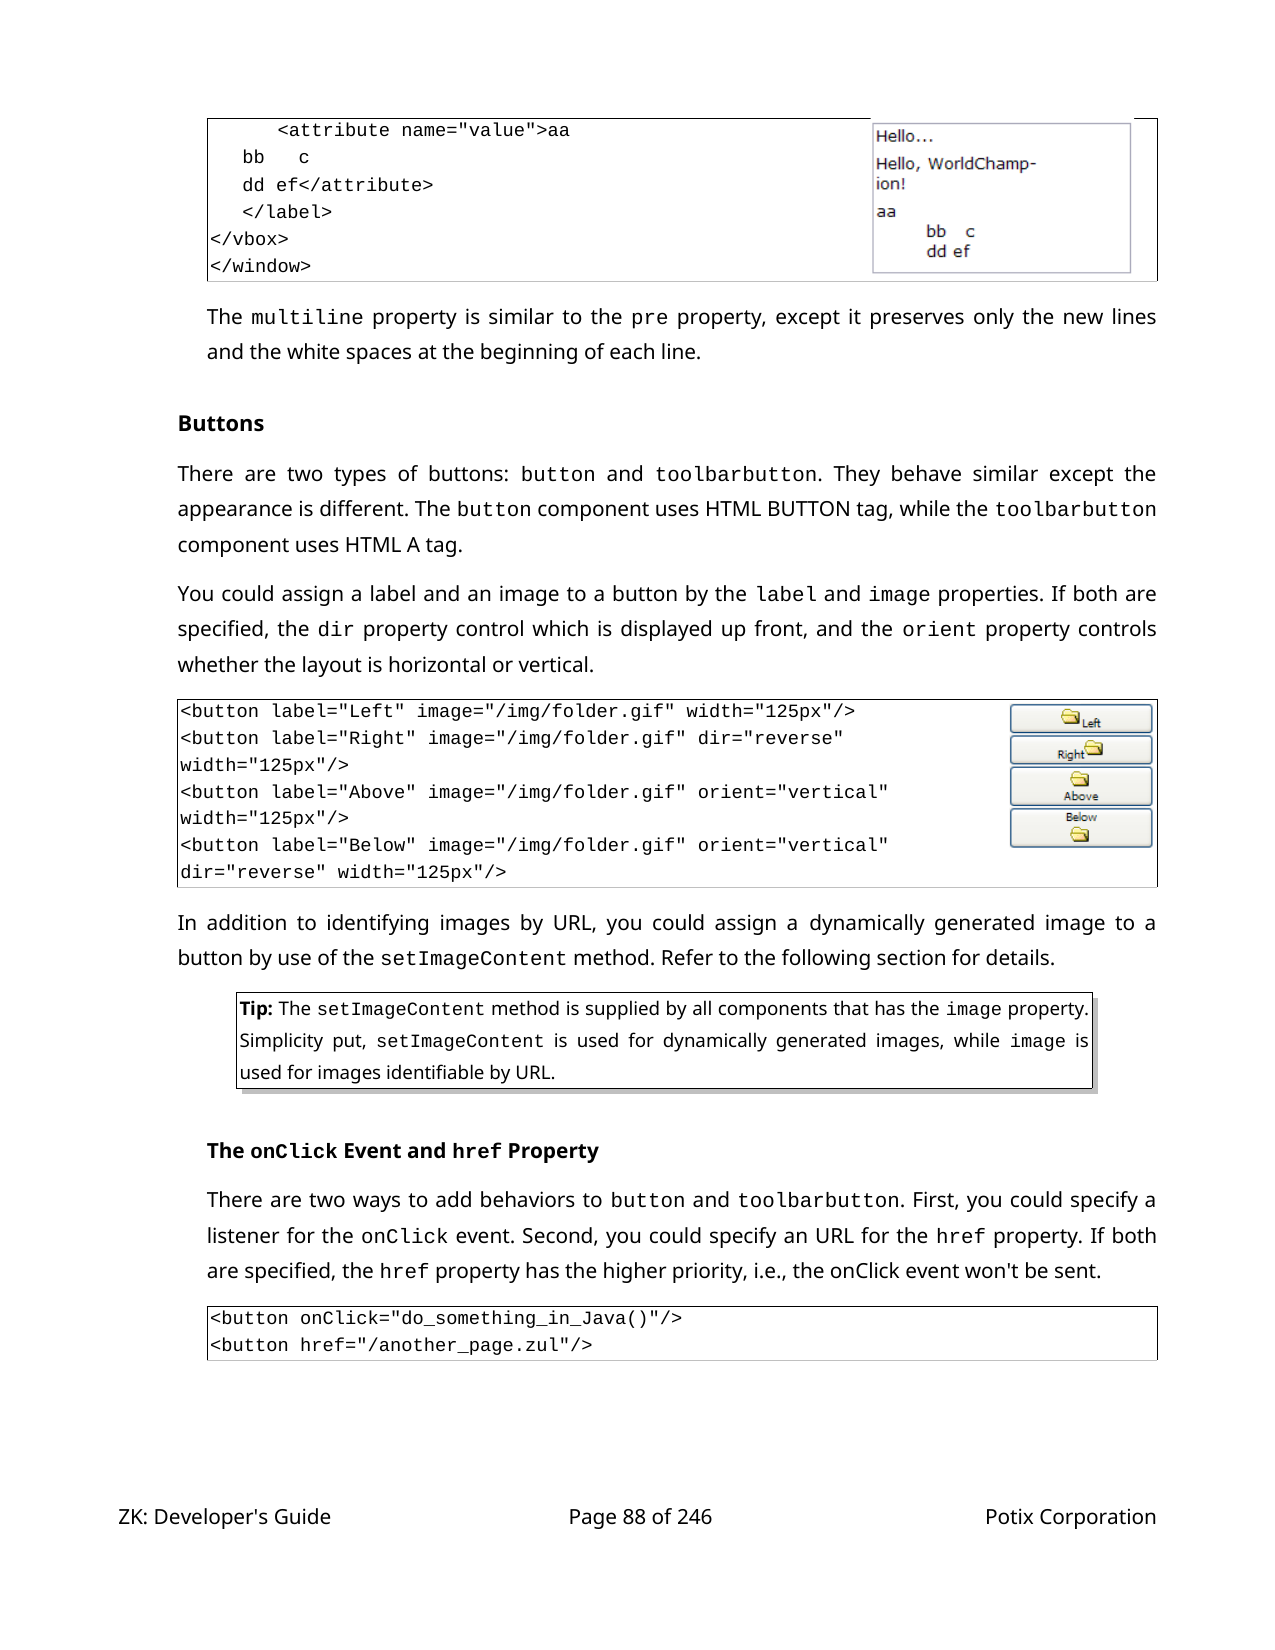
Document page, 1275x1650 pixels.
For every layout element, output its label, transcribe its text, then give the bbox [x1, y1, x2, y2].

text </label> [208, 200, 870, 224]
text You could assign a label and an image to a button by the label and image properties. If both are specified, the dir property control which is displayed up front, and the orient property controls whether the layout is horizontal or vertical. [177, 579, 1157, 678]
text The multiline property is similar to the pre property, except it preserves only the new lines and the white spaces at the beginning of each line. [207, 302, 1157, 366]
picture [870, 118, 1135, 276]
text There are two ways to add behaviors to button and toolbarbutton. First, you could specify a listener for the onClick event. Second, you could specify an URL for the href property. If both are specified, the href property has the higher priority, i.e., the onClick event won't be sent. [207, 1186, 1157, 1285]
subtitle Buttons [177, 408, 1157, 438]
text <button href="/another_page.zul"/> [208, 1333, 1157, 1360]
text [1135, 172, 1157, 197]
text There are two types of buttons: button and toolbarbutton. They behave similar except the appearance is different. The button component uses HTML BUTTON tag, while the toolbarbutton component uses HTML A tag. [177, 459, 1157, 558]
picture [1008, 702, 1156, 850]
text Tip: The setImageContent method is supplied by all components that has the image property. Simplicity put, setImageContent is used for dynamically generated images, while image is used for images identifiable by URL. [237, 993, 1092, 1088]
text <button label="Below" image="/img/folder.gif" orient="vertical" dir="reverse" width="125px"/> [178, 833, 1157, 887]
text </window> [208, 254, 1157, 281]
text [1135, 227, 1157, 251]
text <button label="Left" image="/img/folder.gif" width="125px"/> [178, 700, 1157, 723]
text <button onClick="do_something_in_Java()"/> [208, 1307, 1157, 1330]
subtitle The onClick Event and href Property [207, 1136, 1157, 1165]
text <attribute name="value">aa [208, 119, 870, 142]
text dd ef</attribute> [208, 172, 870, 197]
text [1135, 200, 1157, 224]
text </vbox> [208, 227, 870, 251]
text [1135, 145, 1157, 169]
text <button label="Above" image="/img/folder.gif" orient="vertical" width="125px"/> [178, 779, 1008, 830]
text bb c [208, 145, 870, 169]
text In addition to identifying images by URL, you could assign a dynamically generated image to a button by use of the setImageContent method. Refer to the following section for details. [177, 908, 1157, 972]
text <button label="Right" image="/img/folder.gif" dir="reverse" width="125px"/> [178, 726, 1008, 777]
